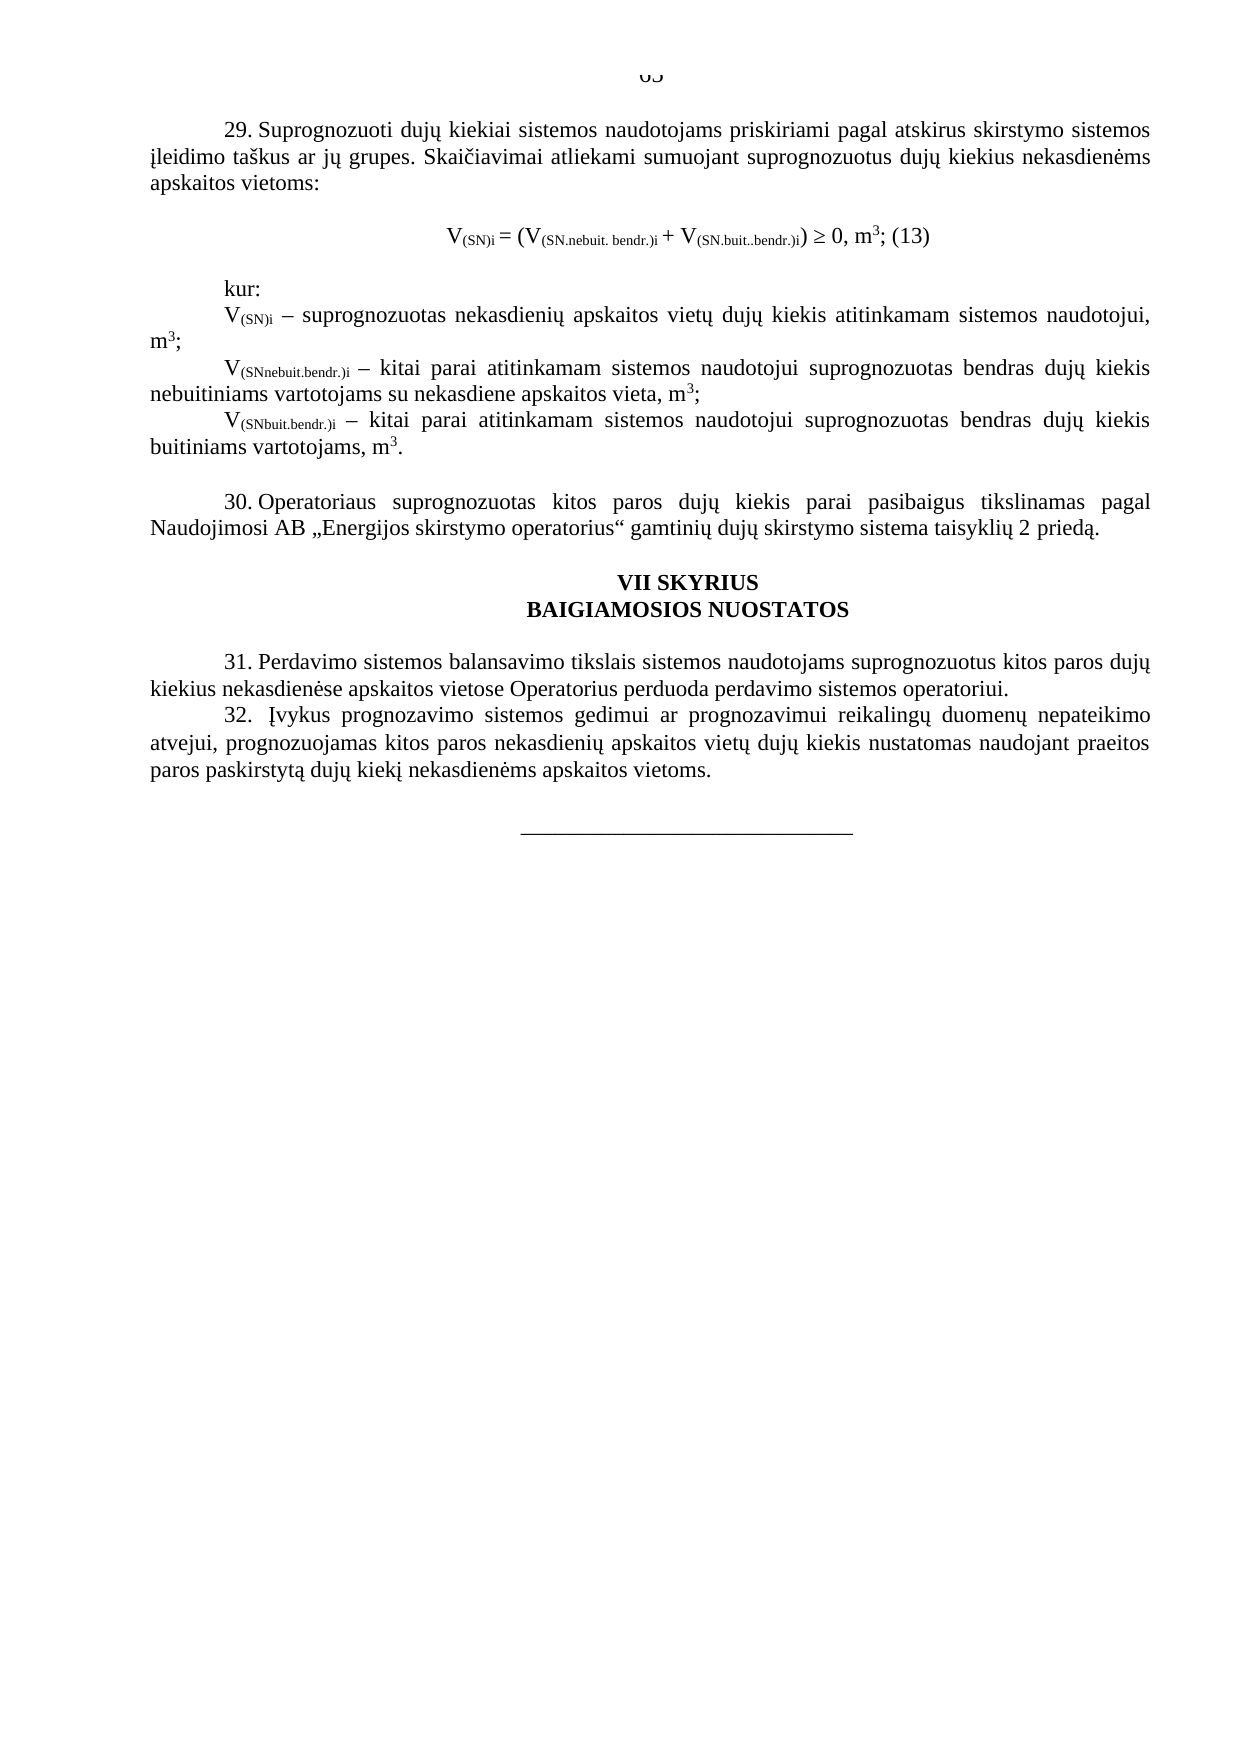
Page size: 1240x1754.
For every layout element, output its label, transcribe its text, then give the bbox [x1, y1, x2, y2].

text BAIGIAMOSIOS NUOSTATOS [150, 596, 1152, 622]
text V(SN)i = (V(SN.nebuit. bendr.)i + V(SN.buit..bendr.)i) ≥ 0, m3; (13) [150, 222, 1152, 248]
text _____________________________ [150, 811, 1152, 837]
text 31. Perdavimo sistemos balansavimo tikslais sistemos naudotojams suprognozuotus kitos paros dujų kiekius nekasdienėse apskaitos vietose Operatorius perduoda perdavimo sistemos operatoriui. [150, 648, 1152, 701]
text V(SN)i – suprognozuotas nekasdienių apskaitos vietų dujų kiekis atitinkamam sistemos naudotojui, m3; [150, 301, 1152, 354]
text V(SNnebuit.bendr.)i – kitai parai atitinkamam sistemos naudotojui suprognozuotas bendras dujų kiekis nebuitiniams vartotojams su nekasdiene apskaitos vieta, m3; [150, 354, 1152, 406]
text kur: [150, 275, 1152, 301]
text V(SNbuit.bendr.)i – kitai parai atitinkamam sistemos naudotojui suprognozuotas bendras dujų kiekis buitiniams vartotojams, m3. [150, 406, 1152, 459]
text 32. Įvykus prognozavimo sistemos gedimui ar prognozavimui reikalingų duomenų nepateikimo atvejui, prognozuojamas kitos paros nekasdienių apskaitos vietų dujų kiekis nustatomas naudojant praeitos paros paskirstytą dujų kiekį nekasdienėms apskaitos vietoms. [150, 701, 1152, 782]
text VII SKYRIUS [150, 569, 1152, 596]
text 29. Suprognozuoti dujų kiekiai sistemos naudotojams priskiriami pagal atskirus skirstymo sistemos įleidimo taškus ar jų grupes. Skaičiavimai atliekami sumuojant suprognozuotus dujų kiekius nekasdienėms apskaitos vietoms: [150, 117, 1152, 196]
text 30. Operatoriaus suprognozuotas kitos paros dujų kiekis parai pasibaigus tikslinamas pagal Naudojimosi AB „Energijos skirstymo operatorius“ gamtinių dujų skirstymo sistema taisyklių 2 priedą. [150, 488, 1152, 541]
